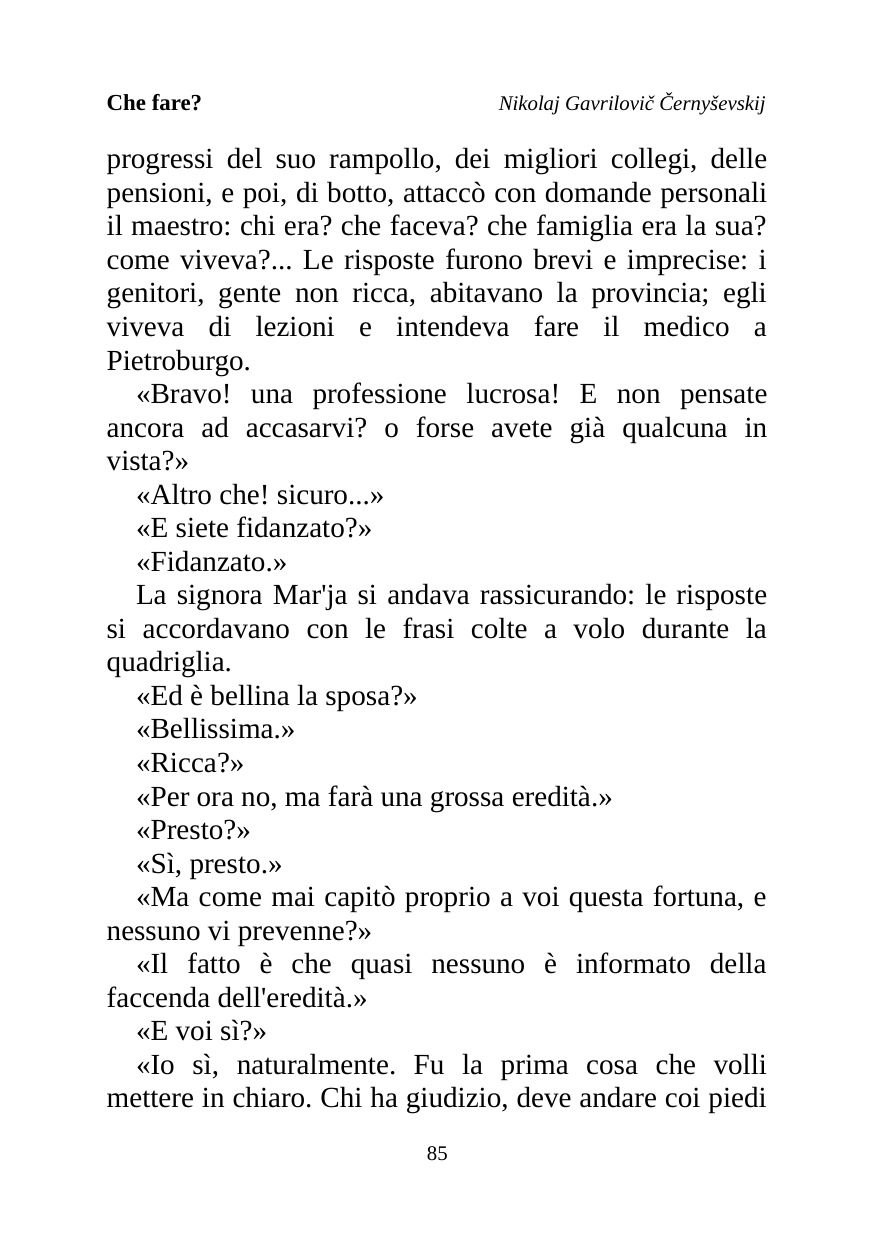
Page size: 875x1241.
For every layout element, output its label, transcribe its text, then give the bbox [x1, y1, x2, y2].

text progressi del suo rampollo, dei migliori collegi, delle pensioni, e poi, di botto, attaccò con domande personali il maestro: chi era? che faceva? che famiglia era la sua? come viveva?... Le risposte furono brevi e imprecise: i genitori, gente non ricca, abitavano la provincia; egli viveva di lezioni e intendeva fare il medico a Pietroburgo. [106, 141, 768, 376]
text «Sì, presto.» [106, 846, 768, 879]
text «Ricca?» [106, 745, 768, 779]
text «Ed è bellina la sposa?» [106, 678, 768, 712]
text «Presto?» [106, 812, 768, 846]
text «Io sì, naturalmente. Fu la prima cosa che volli mettere in chiaro. Chi ha giudizio, deve andare coi piedi [106, 1047, 768, 1114]
text «E voi sì?» [106, 1013, 768, 1047]
text «Bravo! una professione lucrosa! E non pensate ancora ad accasarvi? o forse avete già qualcuna in vista?» [106, 376, 768, 477]
text «Il fatto è che quasi nessuno è informato della faccenda dell'eredità.» [106, 946, 768, 1013]
text La signora Mar'ja si andava rassicurando: le risposte si accordavano con le frasi colte a volo durante la quadriglia. [106, 577, 768, 678]
text «Ma come mai capitò proprio a voi questa fortuna, e nessuno vi prevenne?» [106, 879, 768, 946]
text «Fidanzato.» [106, 544, 768, 577]
text «Altro che! sicuro...» [106, 477, 768, 510]
text «E siete fidanzato?» [106, 510, 768, 544]
text «Bellissima.» [106, 712, 768, 745]
text «Per ora no, ma farà una grossa eredità.» [106, 779, 768, 812]
